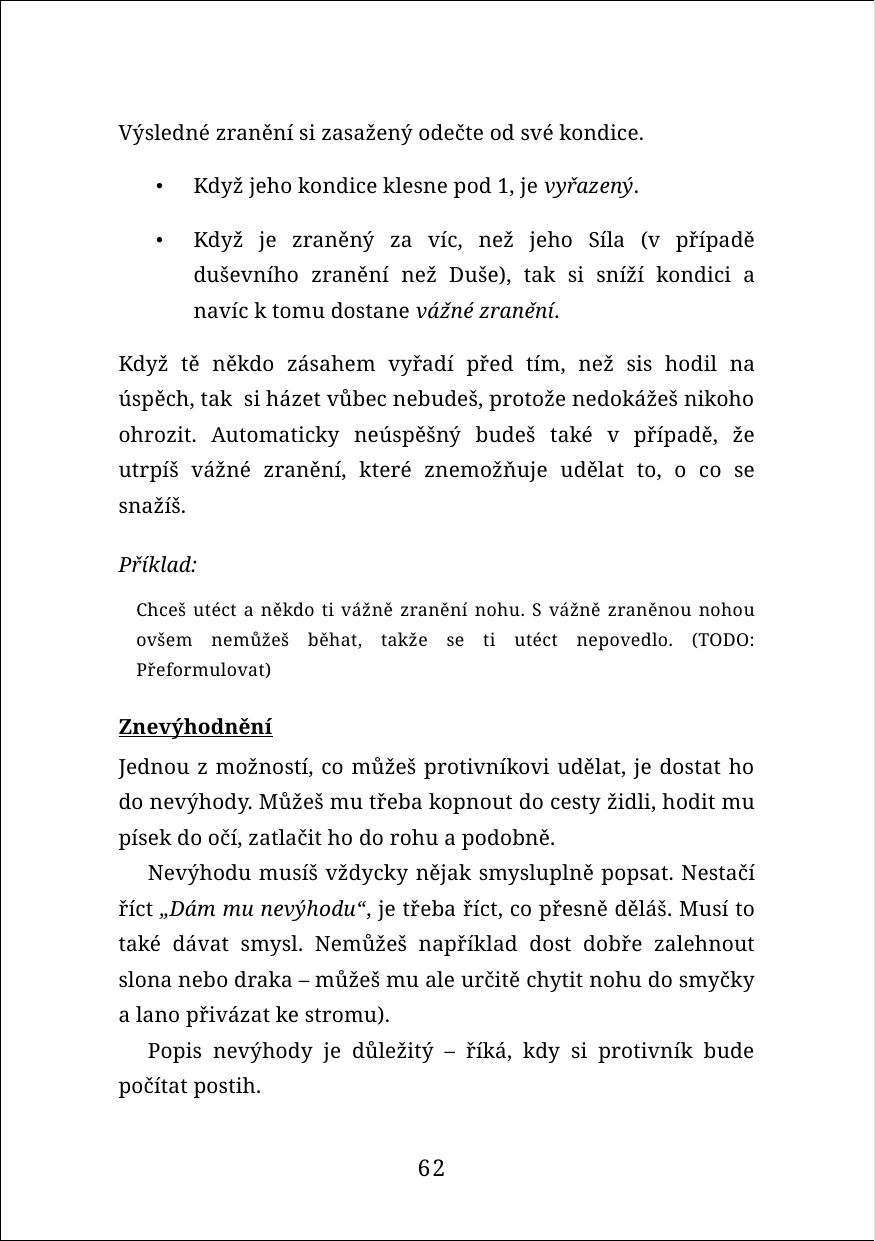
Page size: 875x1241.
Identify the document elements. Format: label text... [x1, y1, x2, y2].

text Když tě někdo zásahem vyřadí před tím, než sis hodil na úspěch, tak si házet vůbec nebudeš, protože nedokážeš nikoho ohrozit. Automaticky neúspěšný budeš také v případě, že utrpíš vážné zranění, které znemožňuje udělat to, o co se snažíš. [118, 349, 756, 519]
subtitle Znevýhodnění [118, 712, 756, 740]
list Když je zraněný za víc, než jeho Síla (v případě duševního zranění než Duše), tak si sníží kondici a navíc k tomu dostane vážné zranění. [156, 225, 756, 324]
text Výsledné zranění si zasažený odečte od své kondice. [118, 118, 756, 147]
text Chceš utéct a někdo ti vážně zranění nohu. S vážně zraněnou nohou ovšem nemůžeš běhat, takže se ti utéct nepovedlo. (TODO: Přeformulovat) [136, 597, 756, 682]
text Jednou z možností, co můžeš protivníkovi udělat, je dostat ho do nevýhody. Můžeš mu třeba kopnout do cesty židli, hodit mu písek do očí, zatlačit ho do rohu a podobně. Nevýhodu musíš vždycky nějak smysluplně popsat. Nestačí říct „Dám mu nevýhodu“, je třeba říct, co přesně děláš. Musí to také dávat smysl. Nemůžeš například dost dobře zalehnout slona nebo draka – můžeš mu ale určitě chytit nohu do smyčky a lano přivázat ke stromu). Popis nevýhody je důležitý – říká, kdy si protivník bude počítat postih. [118, 752, 756, 1100]
text Příklad: [118, 550, 756, 579]
list Když jeho kondice klesne pod 1, je vyřazený. [156, 171, 756, 200]
